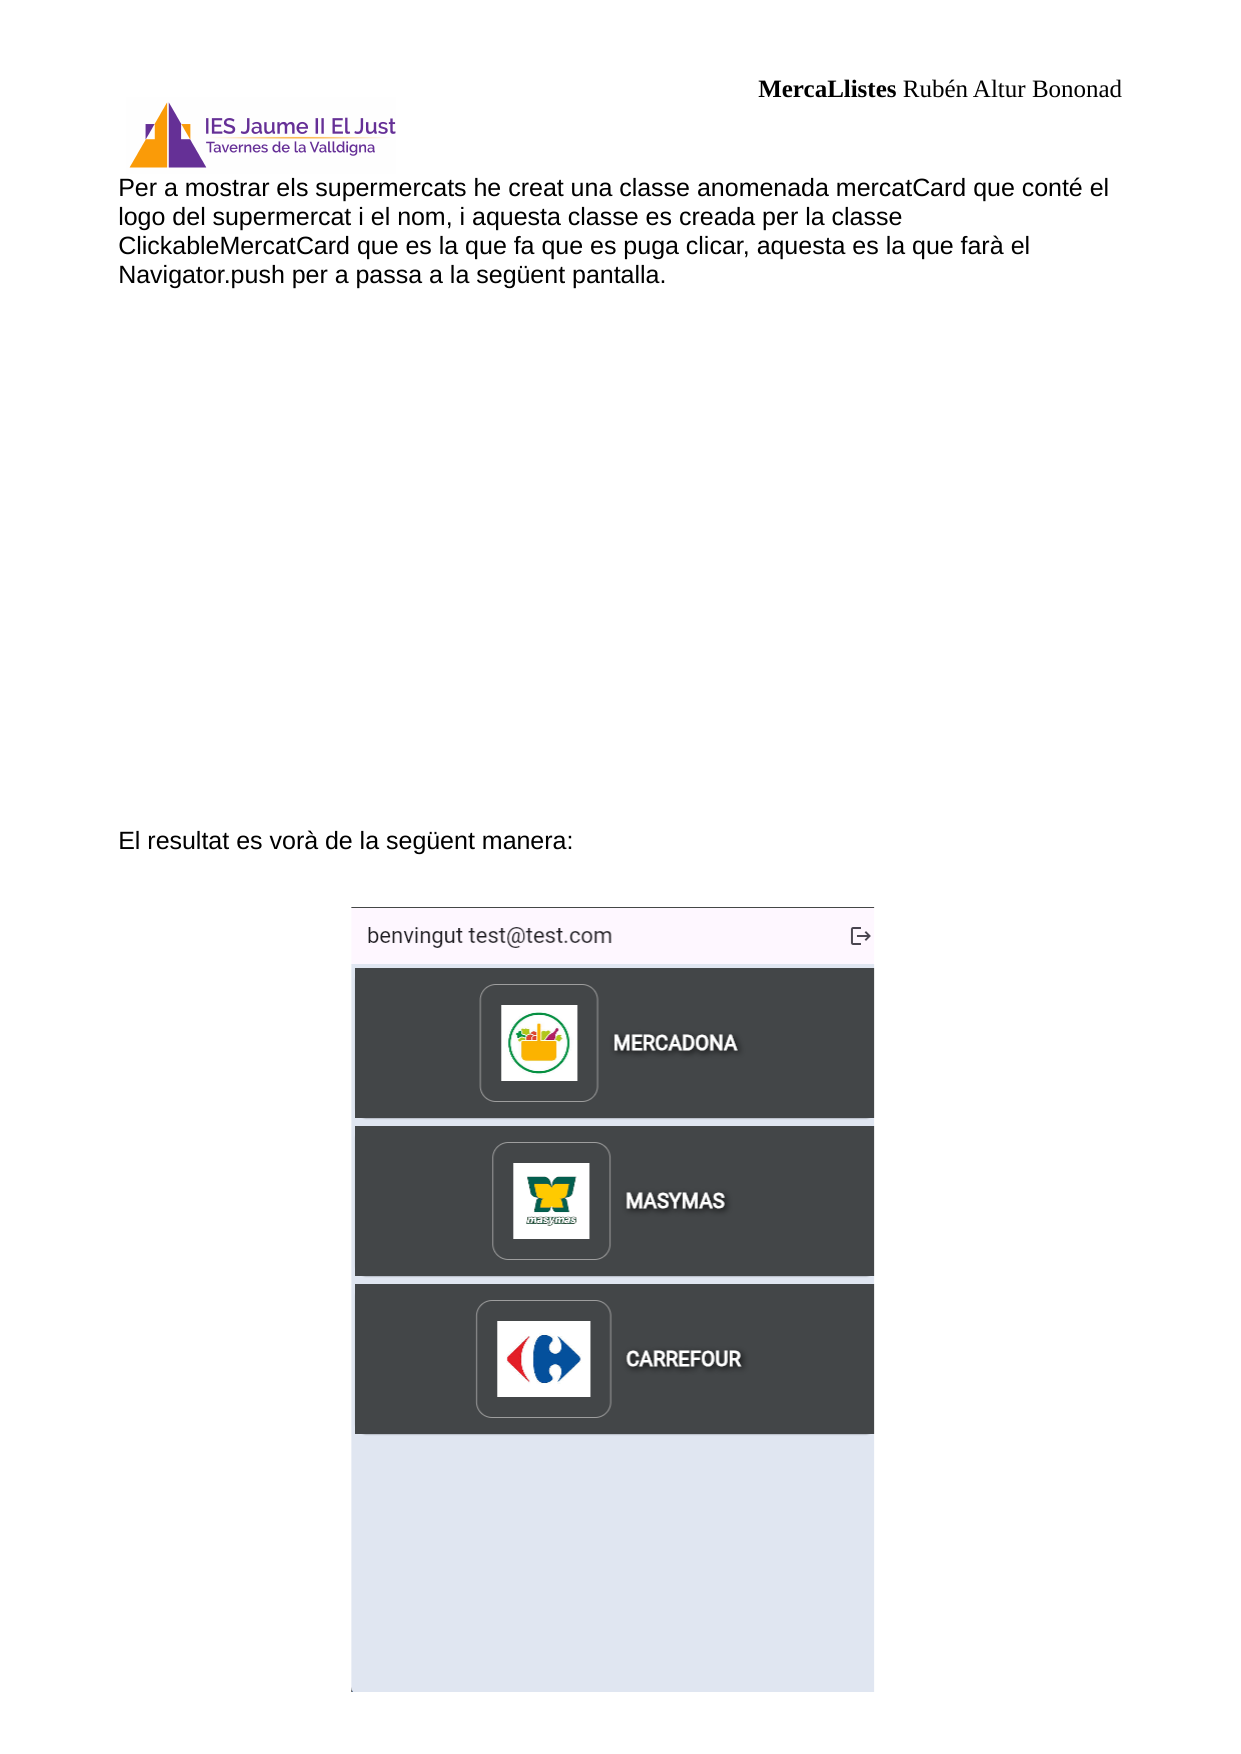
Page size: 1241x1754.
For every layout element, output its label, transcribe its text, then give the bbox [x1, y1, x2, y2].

text Per a mostrar els supermercats he creat una classe anomenada mercatCard que conté el logo del supermercat i el nom, i aquesta classe es creada per la classe ClickableMercatCard que es la que fa que es puga clicar, aquesta es la que farà el Navigator.push per a passa a la següent pantalla. [118, 173, 1122, 288]
text El resultat es vorà de la següent manera: [118, 826, 1122, 854]
